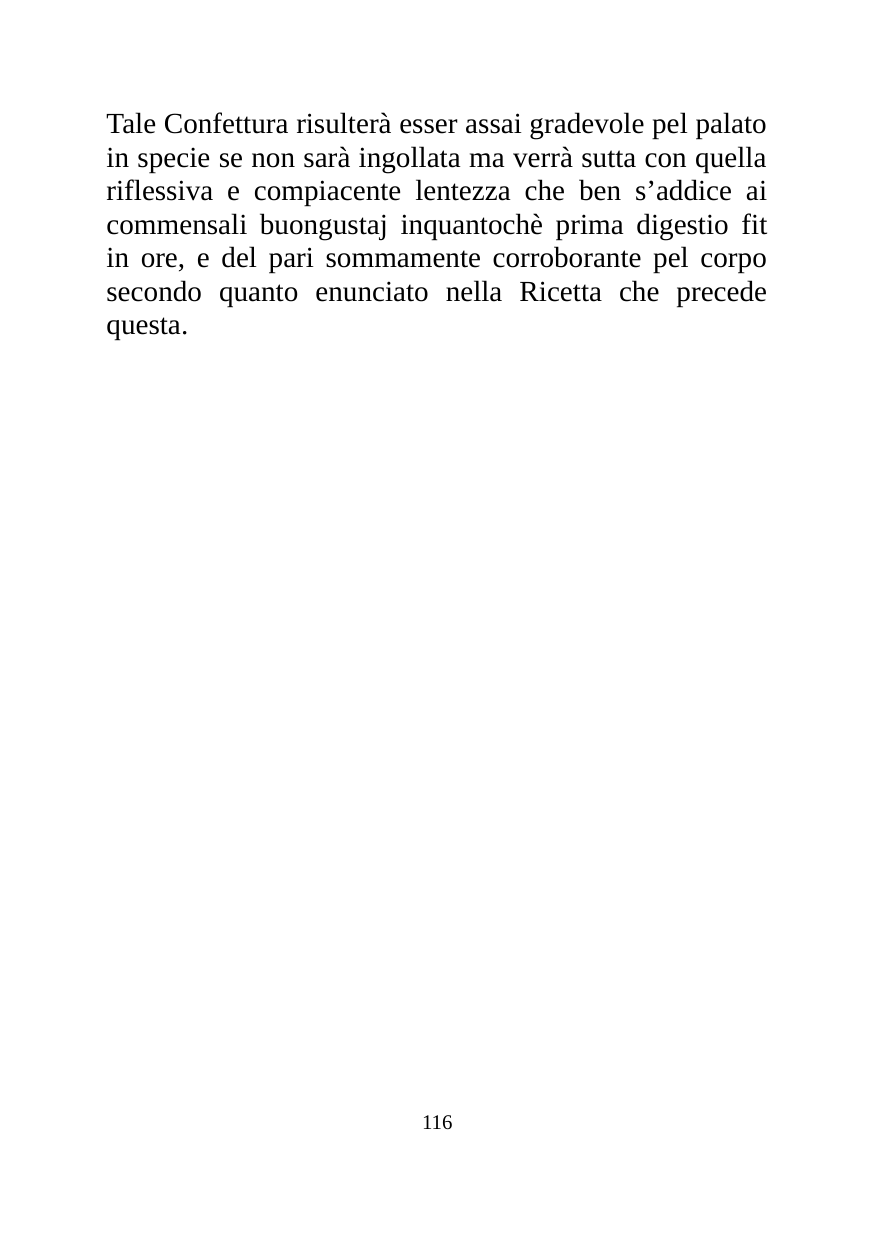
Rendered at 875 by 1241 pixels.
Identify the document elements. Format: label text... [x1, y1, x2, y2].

text Tale Confettura risulterà esser assai gradevole pel palato in specie se non sarà ingollata ma verrà sutta con quella riflessiva e compiacente lentezza che ben s’addice ai commensali buongustaj inquantochè prima digestio fit in ore, e del pari sommamente corroborante pel corpo secondo quanto enunciato nella Ricetta che precede questa. [106, 106, 768, 341]
